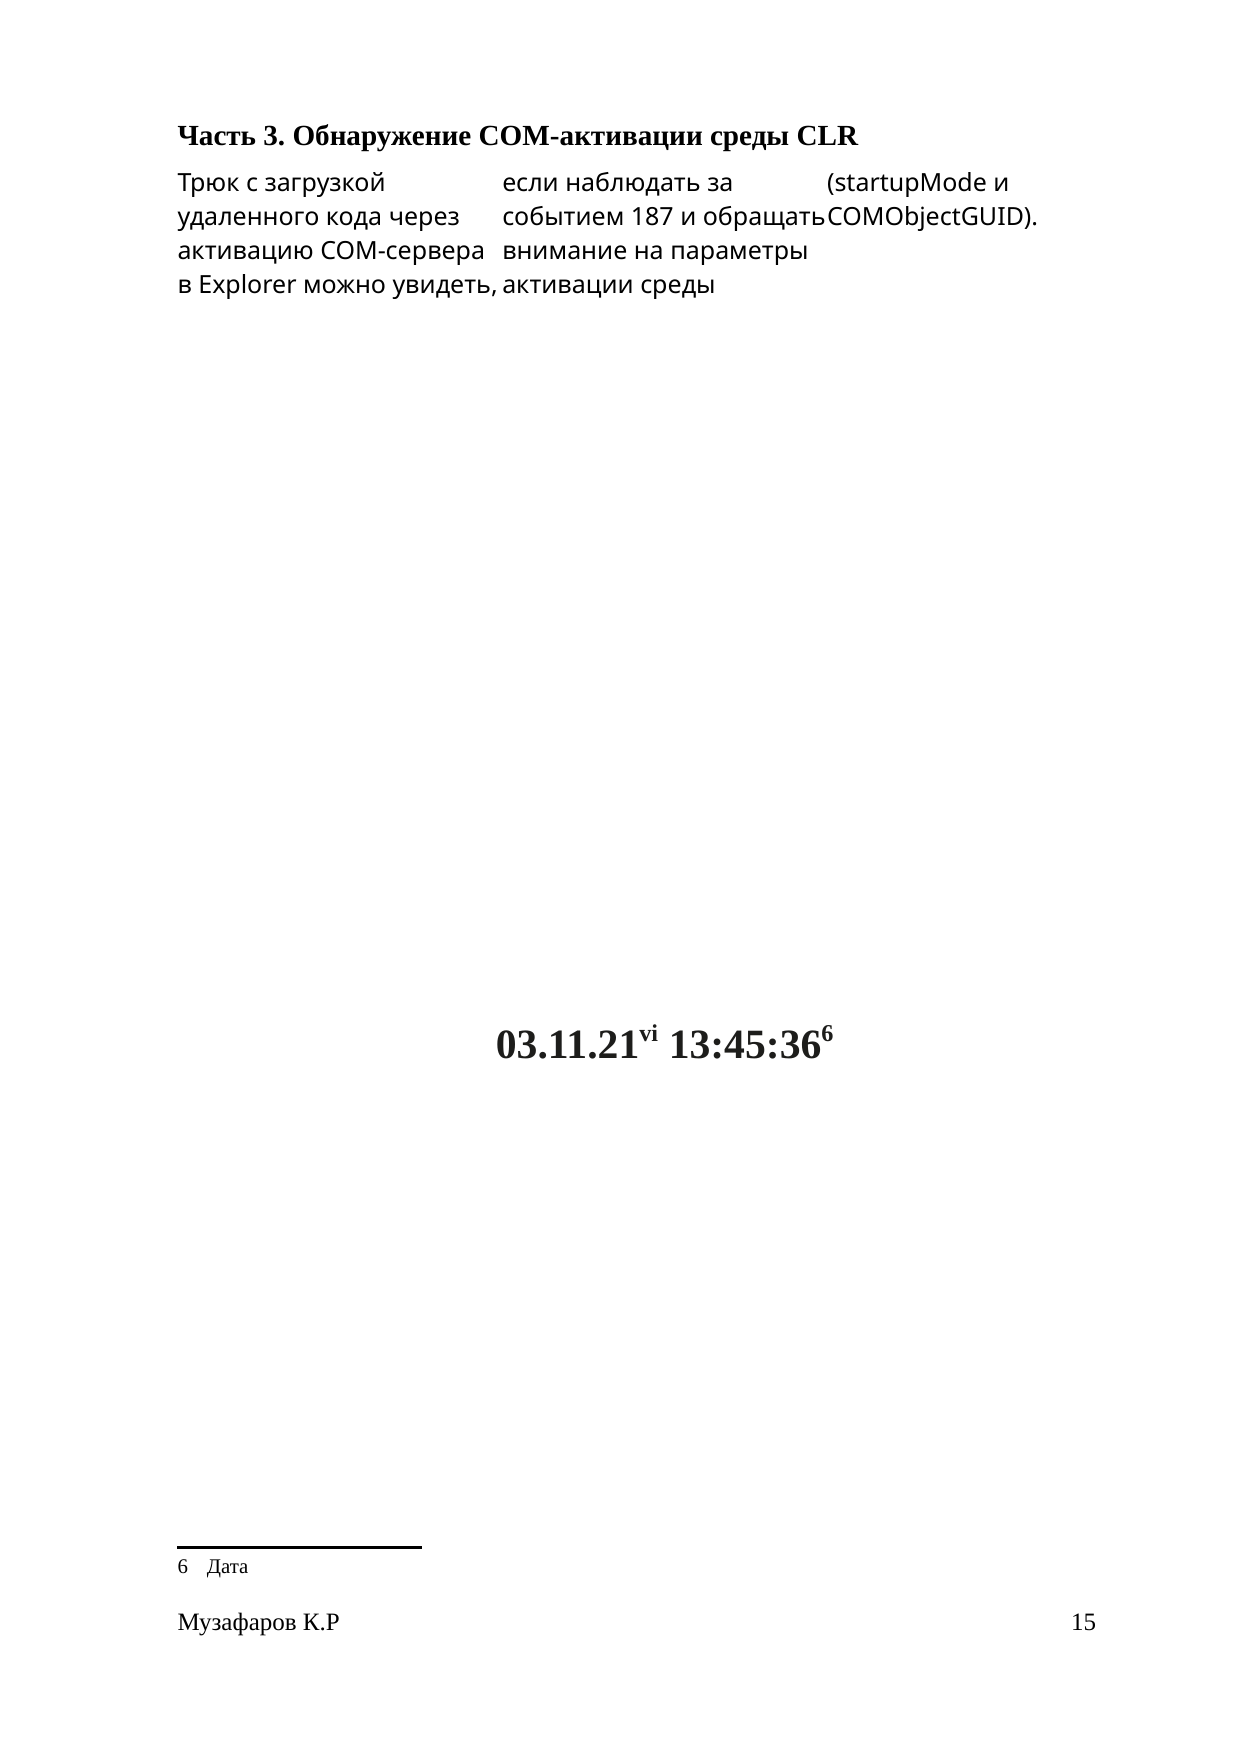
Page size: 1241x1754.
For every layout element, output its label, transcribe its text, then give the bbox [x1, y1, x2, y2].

subtitle Часть 3. Обнаружение COM-активации среды CLR [177, 118, 1152, 152]
text 03.11.21 13:45:36 [177, 1019, 1152, 1067]
text Дата [177, 1553, 1152, 1578]
text Трюк с загрузкой удаленного кода через активацию COM-сервера в Explorer можно увидеть, если наблюдать за событием 187 и обращать внимание на параметры активации среды (startupMode и COMObjectGUID). [177, 164, 1152, 300]
